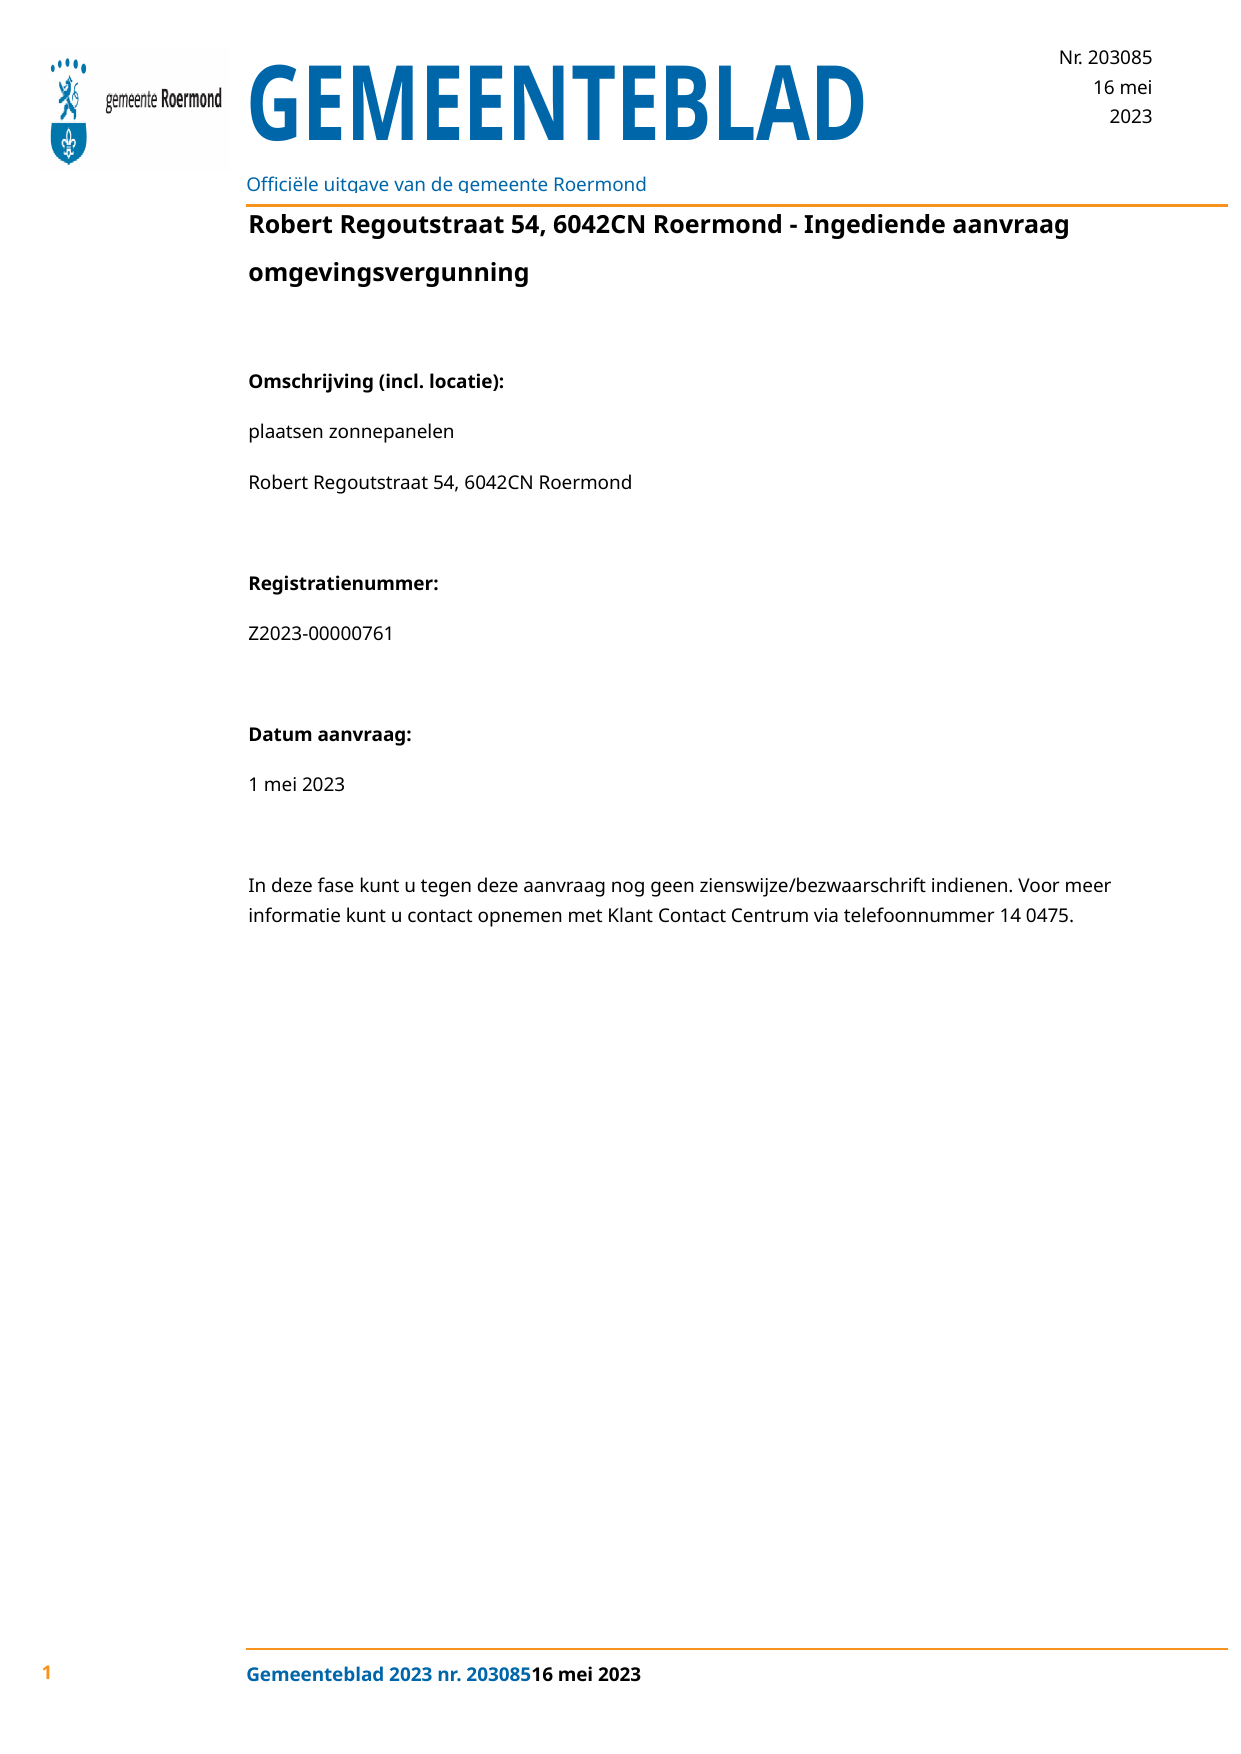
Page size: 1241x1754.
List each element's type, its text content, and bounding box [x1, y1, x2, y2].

text Registratienummer: [248, 570, 1152, 596]
text 1 mei 2023 [248, 772, 1152, 797]
text Omschrijving (incl. locatie): [248, 368, 1152, 394]
text plaatsen zonnepanelen [248, 419, 1152, 444]
text In deze fase kunt u tegen deze aanvraag nog geen zienswijze/bezwaarschrift indienen. Voor meer informatie kunt u contact opnemen met Klant Contact Centrum via telefoonnummer 14 0475. [248, 872, 1152, 928]
text Robert Regoutstraat 54, 6042CN Roermond [248, 469, 1152, 495]
text Z2023-00000761 [248, 620, 1152, 646]
text Robert Regoutstraat 54, 6042CN Roermond - Ingediende aanvraag omgevingsvergunning [248, 207, 1152, 288]
text Datum aanvraag: [248, 721, 1152, 747]
picture [41, 47, 231, 172]
